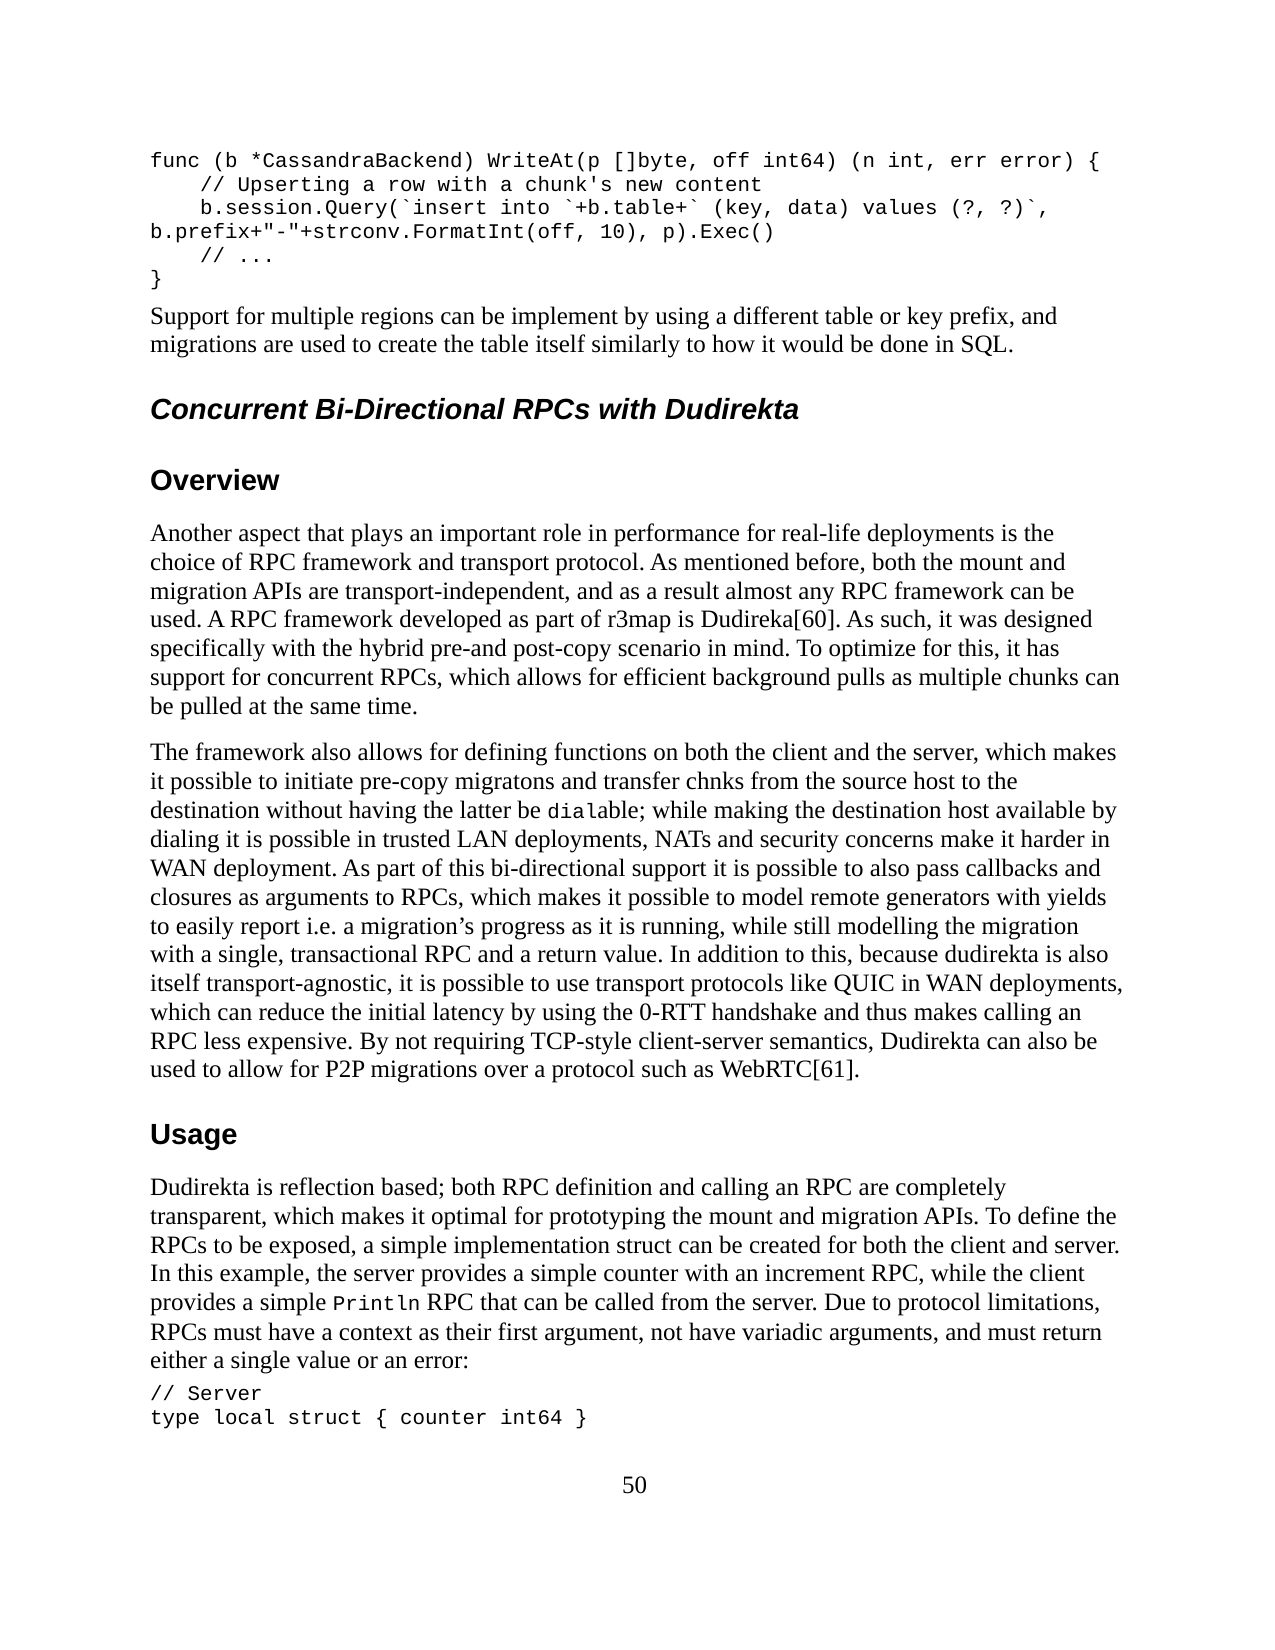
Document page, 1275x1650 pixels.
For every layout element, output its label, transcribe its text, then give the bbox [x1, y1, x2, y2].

text func (b *CassandraBackend) WriteAt(p []byte, off int64) (n int, err error) { [150, 150, 1125, 174]
subtitle Overview [150, 463, 1125, 497]
subtitle Concurrent Bi-Directional RPCs with Dudirekta [150, 392, 1125, 426]
text // Server [150, 1383, 1125, 1407]
text // Upserting a row with a chunk's new content [150, 174, 1125, 197]
text Dudirekta is reflection based; both RPC definition and calling an RPC are completely transparent, which makes it optimal for prototyping the mount and migration APIs. To define the RPCs to be exposed, a simple implementation struct can be created for both the client and server. In this example, the server provides a simple counter with an increment RPC, while the client provides a simple Println RPC that can be called from the server. Due to protocol limitations, RPCs must have a context as their first argument, not have variadic arguments, and must return either a single value or an error: [150, 1172, 1125, 1374]
text The framework also allows for defining functions on both the client and the server, which makes it possible to initiate pre-copy migratons and transfer chnks from the source host to the destination without having the latter be dialable; while making the destination host available by dialing it is possible in trusted LAN deployments, NATs and security concerns make it harder in WAN deployment. As part of this bi-directional support it is possible to also pass callbacks and closures as arguments to RPCs, which makes it possible to model remote generators with yields to easily report i.e. a migration’s progress as it is running, while still modelling the migration with a single, transactional RPC and a return value. In addition to this, because dudirekta is also itself transport-agnostic, it is possible to use transport protocols like QUIC in WAN deployments, which can reduce the initial latency by using the 0-RTT handshake and thus makes calling an RPC less expensive. By not requiring TCP-style client-server semantics, Dudirekta can also be used to allow for P2P migrations over a protocol such as WebRTC[61]. [150, 737, 1125, 1083]
subtitle Usage [150, 1117, 1125, 1151]
text } [150, 268, 1125, 292]
text b.session.Query(`insert into `+b.table+` (key, data) values (?, ?)`, b.prefix+"-"+strconv.FormatInt(off, 10), p).Exec() [150, 197, 1125, 244]
text Support for multiple regions can be implement by using a different table or key prefix, and migrations are used to create the table itself similarly to how it would be done in SQL. [150, 301, 1125, 358]
text Another aspect that plays an important role in performance for real-life deployments is the choice of RPC framework and transport protocol. As mentioned before, both the mount and migration APIs are transport-independent, and as a result almost any RPC framework can be used. A RPC framework developed as part of r3map is Dudireka[60]. As such, it was designed specifically with the hybrid pre-and post-copy scenario in mind. To optimize for this, it has support for concurrent RPCs, which allows for efficient background pulls as multiple chunks can be pulled at the same time. [150, 518, 1125, 719]
text // ... [150, 244, 1125, 268]
text type local struct { counter int64 } [150, 1407, 1125, 1431]
